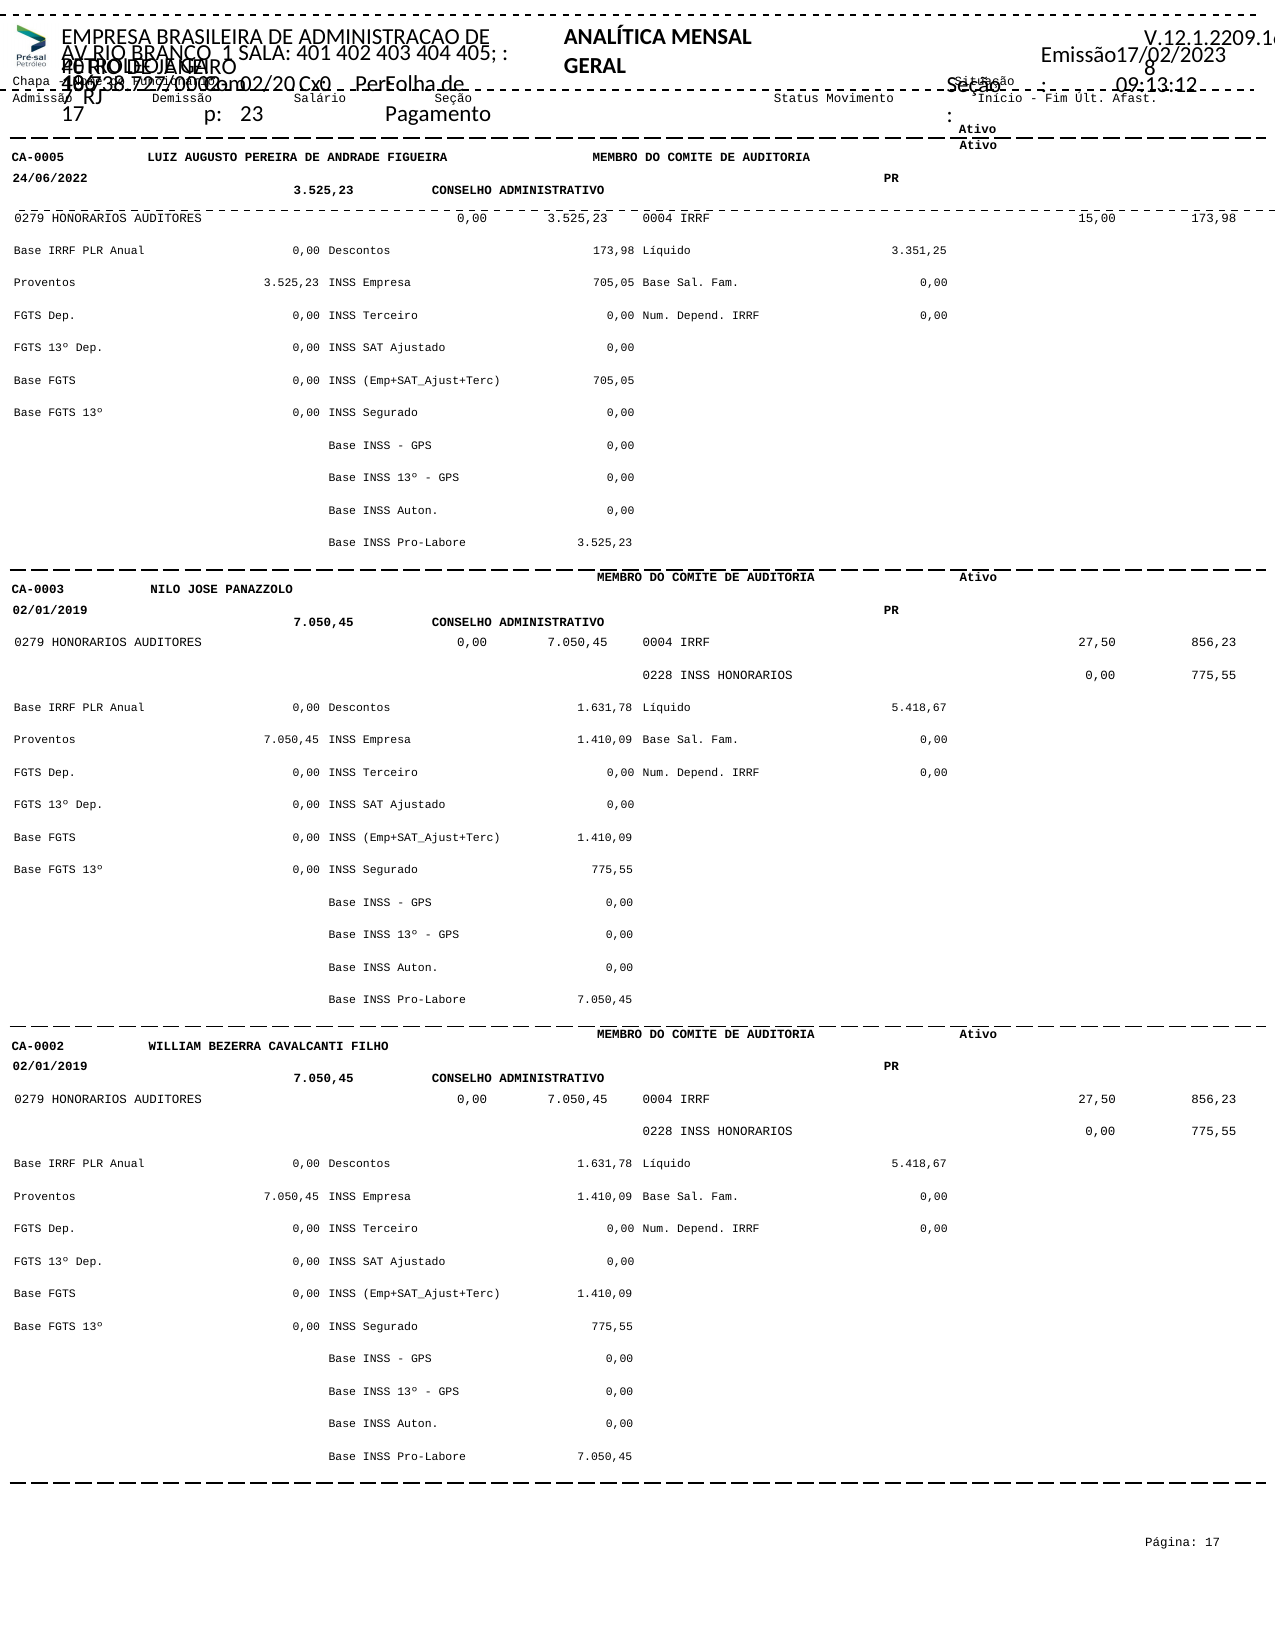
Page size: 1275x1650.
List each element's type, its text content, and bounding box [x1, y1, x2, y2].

table_cell 705,05 [547, 277, 642, 309]
table_cell [1191, 1385, 1266, 1417]
table_cell Base FGTS 13º [10, 407, 264, 439]
table_cell Base IRRF PLR Anual [10, 701, 264, 733]
table_cell 0,00 [547, 1385, 883, 1417]
table_cell [1191, 701, 1266, 733]
table_cell [1191, 1222, 1266, 1255]
table_cell FGTS Dep. [10, 309, 264, 342]
table_cell [1078, 137, 1191, 171]
table_cell 0,00 [328, 204, 547, 244]
table_cell [958, 733, 1078, 766]
table_cell 0,00 [264, 1255, 328, 1287]
table_cell [884, 374, 957, 407]
table_cell 3.351,25 [884, 244, 957, 277]
table_cell Base Sal. Fam. [643, 733, 883, 766]
table_cell [643, 472, 883, 504]
table_cell [958, 1222, 1078, 1255]
table_cell [643, 1287, 883, 1320]
table_cell PR [884, 603, 957, 636]
table_cell 02/01/2019 [10, 603, 264, 636]
table_cell [884, 1125, 957, 1157]
table_cell 0228 INSS HONORARIOS [643, 1125, 883, 1157]
table_cell [10, 668, 264, 701]
table_cell [264, 896, 328, 928]
table_cell [264, 204, 328, 244]
table_cell [10, 472, 264, 504]
table_cell 0,00 [1078, 668, 1191, 701]
table_cell [1191, 733, 1266, 766]
table_cell Base FGTS [10, 374, 264, 407]
table_cell Base Sal. Fam. [643, 277, 883, 309]
table_cell [1191, 1320, 1266, 1352]
table_cell [1191, 472, 1266, 504]
table_cell [1078, 831, 1191, 863]
table_cell Base INSS Auton. [328, 504, 547, 537]
table_cell [1191, 863, 1266, 896]
table_cell 0,00 [547, 1417, 883, 1450]
table_cell [10, 1125, 264, 1157]
table_cell 0,00 [264, 863, 328, 896]
table_cell 0,00 [547, 1352, 883, 1385]
table_cell [884, 1352, 957, 1385]
table_cell 0004 IRRF [643, 204, 883, 244]
table_cell 1.410,09 [547, 1287, 642, 1320]
table_cell INSS Empresa [328, 1190, 547, 1222]
table_cell [958, 309, 1078, 342]
table_cell [1191, 1190, 1266, 1222]
table_cell [643, 374, 883, 407]
table_cell 0,00 [547, 798, 642, 831]
table_cell 0,00 [328, 636, 547, 668]
table_cell 15,00 [1078, 204, 1191, 244]
table_cell [1191, 407, 1266, 439]
table_cell [1191, 374, 1266, 407]
table_cell [1191, 1352, 1266, 1385]
table_cell [328, 1125, 547, 1157]
table_cell 0,00 [884, 277, 957, 309]
table_cell Descontos [328, 701, 547, 733]
table_cell [958, 407, 1078, 439]
table_cell FGTS 13º Dep. [10, 1255, 264, 1287]
table_cell PR [884, 171, 957, 204]
table_cell [10, 537, 264, 569]
table_cell 0,00 [1078, 1125, 1191, 1157]
table_cell INSS Terceiro [328, 309, 547, 342]
table_cell 5.418,67 [884, 701, 957, 733]
table_cell [884, 1026, 957, 1060]
table_cell Base INSS Pro-Labore [328, 993, 547, 1026]
table_cell [10, 1352, 264, 1385]
table_cell Líquido [643, 701, 883, 733]
table_cell [264, 537, 328, 569]
table_cell Base INSS Auton. [328, 961, 547, 993]
table_cell [884, 1320, 957, 1352]
table_cell INSS (Emp+SAT_Ajust+Terc) [328, 831, 547, 863]
table_cell [547, 1125, 642, 1157]
table_cell INSS Segurado [328, 863, 547, 896]
table_cell [884, 504, 957, 537]
table_cell [10, 504, 264, 537]
table_cell [1078, 896, 1191, 928]
table_cell 5.418,67 [884, 1157, 957, 1190]
table_cell [1191, 309, 1266, 342]
table_cell [1078, 537, 1191, 569]
table_cell [1078, 1450, 1191, 1482]
table_cell [958, 766, 1078, 798]
table_cell [958, 1450, 1078, 1482]
table_cell 0228 INSS HONORARIOS [643, 668, 883, 701]
table_cell [1078, 1222, 1191, 1255]
table_cell Proventos [10, 733, 264, 766]
table_cell 775,55 [547, 1320, 883, 1352]
table_cell CA-0003 NILO JOSE PANAZZOLO [10, 569, 597, 603]
table_cell Base FGTS [10, 1287, 264, 1320]
table_cell [1078, 993, 1191, 1026]
table_cell Ativo [958, 1026, 1078, 1060]
table_cell [884, 537, 957, 569]
table_cell [1078, 733, 1191, 766]
table_cell [1078, 961, 1191, 993]
table_cell 0,00 [264, 244, 328, 277]
table_cell Num. Depend. IRRF [643, 1222, 883, 1255]
table_cell 0,00 [884, 1190, 957, 1222]
table_cell Base INSS 13º - GPS [328, 1385, 547, 1417]
table_cell [884, 961, 957, 993]
table_cell [1078, 439, 1191, 472]
table_cell [264, 1417, 328, 1450]
table_cell [264, 1450, 328, 1482]
table_cell 0,00 [264, 342, 328, 374]
table_cell INSS SAT Ajustado [328, 1255, 547, 1287]
table_cell [884, 137, 957, 171]
table_cell Proventos [10, 277, 264, 309]
table_cell INSS Empresa [328, 277, 547, 309]
table_cell [264, 439, 328, 472]
table_cell 1.410,09 [547, 1190, 642, 1222]
table_cell [1078, 1157, 1191, 1190]
table_cell 0,00 [264, 407, 328, 439]
table_cell [10, 896, 264, 928]
table_cell 0004 IRRF [643, 636, 883, 668]
table_cell [1191, 831, 1266, 863]
table_cell [264, 504, 328, 537]
table_cell [1078, 1352, 1191, 1385]
table_cell [1078, 504, 1191, 537]
table_cell Líquido [643, 1157, 883, 1190]
table_cell INSS SAT Ajustado [328, 342, 547, 374]
table_cell INSS (Emp+SAT_Ajust+Terc) [328, 374, 547, 407]
table_cell INSS (Emp+SAT_Ajust+Terc) [328, 1287, 547, 1320]
table_cell 3.525,23 [264, 277, 328, 309]
table_cell [643, 407, 883, 439]
table_cell [10, 1385, 264, 1417]
table_cell 775,55 [1191, 1125, 1266, 1157]
table_cell [547, 668, 642, 701]
table_cell 7.050,45 [547, 636, 642, 668]
table_cell [264, 472, 328, 504]
table_cell [958, 537, 1078, 569]
table_cell [643, 831, 883, 863]
table_cell [884, 1255, 957, 1287]
table_cell [958, 1385, 1078, 1417]
table_cell 775,55 [1191, 668, 1266, 701]
table_cell Líquido [643, 244, 883, 277]
table_cell [884, 1417, 957, 1450]
table_cell [1191, 928, 1266, 961]
table_cell [1191, 439, 1266, 472]
table_cell [958, 204, 1078, 244]
table_cell [1191, 342, 1266, 374]
table_cell [1078, 569, 1191, 603]
table_cell [10, 928, 264, 961]
table_cell [1191, 504, 1266, 537]
table_cell 856,23 [1191, 1092, 1266, 1125]
table_cell [884, 993, 957, 1026]
table_cell 1.631,78 [547, 1157, 642, 1190]
table_cell [884, 668, 957, 701]
table_cell [1078, 1026, 1191, 1060]
table_cell 173,98 [547, 244, 642, 277]
table_cell Base INSS 13º - GPS [328, 928, 547, 961]
table_cell 0279 HONORARIOS AUDITORES [10, 1092, 264, 1125]
table_cell [1078, 1320, 1191, 1352]
table_cell Descontos [328, 1157, 547, 1190]
table_cell [1191, 137, 1266, 171]
table_cell [1078, 603, 1191, 636]
table_cell [264, 928, 328, 961]
table_cell 0,00 [547, 407, 642, 439]
table_cell [958, 244, 1078, 277]
table_cell [1191, 1450, 1266, 1482]
table_cell [1191, 993, 1266, 1026]
table_cell INSS Segurado [328, 407, 547, 439]
table_cell 0,00 [264, 766, 328, 798]
table_cell 1.410,09 [547, 831, 642, 863]
table_cell [1078, 1417, 1191, 1450]
table_cell [1191, 244, 1266, 277]
table_cell [884, 342, 957, 374]
table_cell [1191, 277, 1266, 309]
table_cell [1078, 1385, 1191, 1417]
table_cell 3.525,23 [547, 204, 642, 244]
table_cell Proventos [10, 1190, 264, 1222]
table_cell [958, 1157, 1078, 1190]
table_cell Base INSS Pro-Labore [328, 537, 547, 569]
table_cell [884, 407, 957, 439]
table_cell [958, 1352, 1078, 1385]
table_cell 0,00 [547, 342, 642, 374]
table_cell [264, 636, 328, 668]
table_cell [958, 1320, 1078, 1352]
table_cell CA-0005 LUIZ AUGUSTO PEREIRA DE ANDRADE FIGUEIRA MEMBRO DO COMITE DE AUDITORIA [10, 137, 883, 171]
table_cell [643, 798, 883, 831]
table_cell 0,00 [884, 766, 957, 798]
table_cell [884, 636, 957, 668]
table_cell [958, 342, 1078, 374]
table_cell Base FGTS [10, 831, 264, 863]
table_cell Base FGTS 13º [10, 1320, 264, 1352]
table_cell 775,55 [547, 863, 883, 896]
table_cell [958, 1060, 1078, 1092]
table_cell 02/01/2019 [10, 1060, 264, 1092]
table_cell [884, 831, 957, 863]
table_cell [958, 1287, 1078, 1320]
table_cell [884, 928, 957, 961]
table_cell INSS Segurado [328, 1320, 547, 1352]
table_cell [884, 204, 957, 244]
table_cell FGTS Dep. [10, 1222, 264, 1255]
table_cell [10, 1417, 264, 1450]
table_cell [1078, 928, 1191, 961]
table_cell [264, 1092, 328, 1125]
table_cell 0,00 [264, 1320, 328, 1352]
table_cell Base INSS - GPS [328, 1352, 547, 1385]
table_cell 1.410,09 [547, 733, 642, 766]
table_cell [10, 439, 264, 472]
table_cell 1.631,78 [547, 701, 642, 733]
table_cell [1078, 766, 1191, 798]
table_cell INSS Terceiro [328, 766, 547, 798]
table_cell 0,00 [547, 439, 642, 472]
table_cell [958, 636, 1078, 668]
table_cell Base FGTS 13º [10, 863, 264, 896]
table_cell [1191, 1060, 1266, 1092]
table_cell [1191, 1026, 1266, 1060]
table_cell FGTS 13º Dep. [10, 342, 264, 374]
table_cell [1191, 1417, 1266, 1450]
table_cell [1191, 1287, 1266, 1320]
table_cell [958, 701, 1078, 733]
table_cell Num. Depend. IRRF [643, 309, 883, 342]
table_cell 0,00 [328, 1092, 547, 1125]
table_cell [264, 993, 328, 1026]
table_cell 0,00 [264, 701, 328, 733]
table_cell [1191, 896, 1266, 928]
table_cell [958, 1092, 1078, 1125]
table_cell [1191, 798, 1266, 831]
table_cell 3.525,23 [547, 537, 642, 569]
table_cell [884, 1092, 957, 1125]
table_cell 7.050,45 CONSELHO ADMINISTRATIVO [264, 1060, 883, 1092]
table_cell [958, 668, 1078, 701]
table_cell [958, 1255, 1078, 1287]
table_cell PR [884, 1060, 957, 1092]
table_cell 0,00 [547, 928, 883, 961]
table_cell [1078, 277, 1191, 309]
table_cell [884, 472, 957, 504]
table_cell 7.050,45 [264, 1190, 328, 1222]
table_cell 7.050,45 [264, 733, 328, 766]
table_cell [1078, 171, 1191, 204]
table_cell [884, 863, 957, 896]
table_cell [643, 1255, 883, 1287]
table_cell FGTS 13º Dep. [10, 798, 264, 831]
table_cell 0,00 [884, 309, 957, 342]
table_cell 173,98 [1191, 204, 1266, 244]
table_cell Num. Depend. IRRF [643, 766, 883, 798]
table_cell 0,00 [264, 1157, 328, 1190]
table_cell [958, 961, 1078, 993]
table_cell [643, 439, 883, 472]
table_cell MEMBRO DO COMITE DE AUDITORIA [597, 569, 883, 603]
table_cell [1191, 171, 1266, 204]
table_cell [958, 1125, 1078, 1157]
table_cell 0,00 [264, 1222, 328, 1255]
table_cell 0,00 [264, 374, 328, 407]
table_cell [264, 1385, 328, 1417]
table_cell [10, 961, 264, 993]
table_cell [958, 831, 1078, 863]
table_cell Ativo [958, 137, 1078, 171]
table_cell Descontos [328, 244, 547, 277]
table_cell [884, 439, 957, 472]
table_cell [1078, 1060, 1191, 1092]
table_cell 0,00 [884, 1222, 957, 1255]
table_cell [958, 171, 1078, 204]
table_cell FGTS Dep. [10, 766, 264, 798]
table_cell [1078, 407, 1191, 439]
table_cell 7.050,45 [547, 1450, 883, 1482]
table_cell [958, 896, 1078, 928]
table_cell [884, 1287, 957, 1320]
table_cell [1078, 374, 1191, 407]
table_cell [1191, 569, 1266, 603]
table_cell [884, 569, 957, 603]
table_cell 7.050,45 CONSELHO ADMINISTRATIVO [264, 603, 883, 636]
table_cell [264, 668, 328, 701]
table_cell [1078, 798, 1191, 831]
table_cell 0,00 [547, 472, 642, 504]
table_cell INSS Terceiro [328, 1222, 547, 1255]
table_cell Base INSS 13º - GPS [328, 472, 547, 504]
table_cell 0,00 [884, 733, 957, 766]
table_cell 0,00 [547, 309, 642, 342]
table_cell 0,00 [264, 1287, 328, 1320]
table_cell [958, 1190, 1078, 1222]
table_cell [1191, 766, 1266, 798]
table_cell [643, 537, 883, 569]
table_cell 0,00 [264, 831, 328, 863]
table_cell 856,23 [1191, 636, 1266, 668]
table_cell [1191, 961, 1266, 993]
table_cell [884, 1450, 957, 1482]
table_cell 0004 IRRF [643, 1092, 883, 1125]
table_cell 24/06/2022 [10, 171, 264, 204]
table_cell [958, 603, 1078, 636]
table_cell Base Sal. Fam. [643, 1190, 883, 1222]
table_cell [884, 1385, 957, 1417]
table_cell Base INSS Auton. [328, 1417, 547, 1450]
table_cell [1191, 537, 1266, 569]
table_cell 0,00 [264, 798, 328, 831]
table_cell Base IRRF PLR Anual [10, 244, 264, 277]
table_cell [884, 798, 957, 831]
table_cell [1078, 1255, 1191, 1287]
table_cell 0,00 [547, 896, 883, 928]
table_cell [958, 439, 1078, 472]
table_cell INSS SAT Ajustado [328, 798, 547, 831]
table_cell [264, 1125, 328, 1157]
table_cell 0,00 [547, 766, 642, 798]
table_cell [643, 504, 883, 537]
table_cell [1191, 1255, 1266, 1287]
table_cell [1078, 472, 1191, 504]
table_cell 27,50 [1078, 1092, 1191, 1125]
table_cell [958, 504, 1078, 537]
table_cell 0279 HONORARIOS AUDITORES [10, 636, 264, 668]
table_cell [958, 993, 1078, 1026]
table_cell Base INSS Pro-Labore [328, 1450, 547, 1482]
table_cell CA-0002 WILLIAM BEZERRA CAVALCANTI FILHO [10, 1026, 597, 1060]
table_cell [1078, 701, 1191, 733]
table_cell [1078, 863, 1191, 896]
table_cell MEMBRO DO COMITE DE AUDITORIA [597, 1026, 883, 1060]
table_cell [958, 374, 1078, 407]
table_cell [264, 961, 328, 993]
table_cell [10, 1450, 264, 1482]
table_cell 0,00 [264, 309, 328, 342]
table_cell 0,00 [547, 1222, 642, 1255]
table_cell 7.050,45 [547, 1092, 642, 1125]
table_cell 0,00 [547, 1255, 642, 1287]
table_cell [1191, 603, 1266, 636]
table_cell Base INSS - GPS [328, 896, 547, 928]
table_cell [1078, 244, 1191, 277]
table_cell [958, 277, 1078, 309]
table_cell [1078, 342, 1191, 374]
table_cell [1191, 1157, 1266, 1190]
table_cell [264, 1352, 328, 1385]
table_cell [328, 668, 547, 701]
table_cell [1078, 1287, 1191, 1320]
table_cell 27,50 [1078, 636, 1191, 668]
table_cell [643, 342, 883, 374]
table_cell [1078, 1190, 1191, 1222]
table_cell Ativo [958, 569, 1078, 603]
table_cell Base INSS - GPS [328, 439, 547, 472]
table_cell 0279 HONORARIOS AUDITORES [10, 204, 264, 244]
table_cell [958, 1417, 1078, 1450]
table_cell Base IRRF PLR Anual [10, 1157, 264, 1190]
table_cell [10, 993, 264, 1026]
table_cell 0,00 [547, 961, 883, 993]
table_cell [1078, 309, 1191, 342]
table_cell [958, 863, 1078, 896]
table_cell [884, 896, 957, 928]
table_cell 7.050,45 [547, 993, 883, 1026]
table_cell 0,00 [547, 504, 642, 537]
table_cell 3.525,23 CONSELHO ADMINISTRATIVO [264, 171, 883, 204]
table_cell INSS Empresa [328, 733, 547, 766]
table_cell 705,05 [547, 374, 642, 407]
table_cell [958, 472, 1078, 504]
table_cell [958, 928, 1078, 961]
table_cell [958, 798, 1078, 831]
